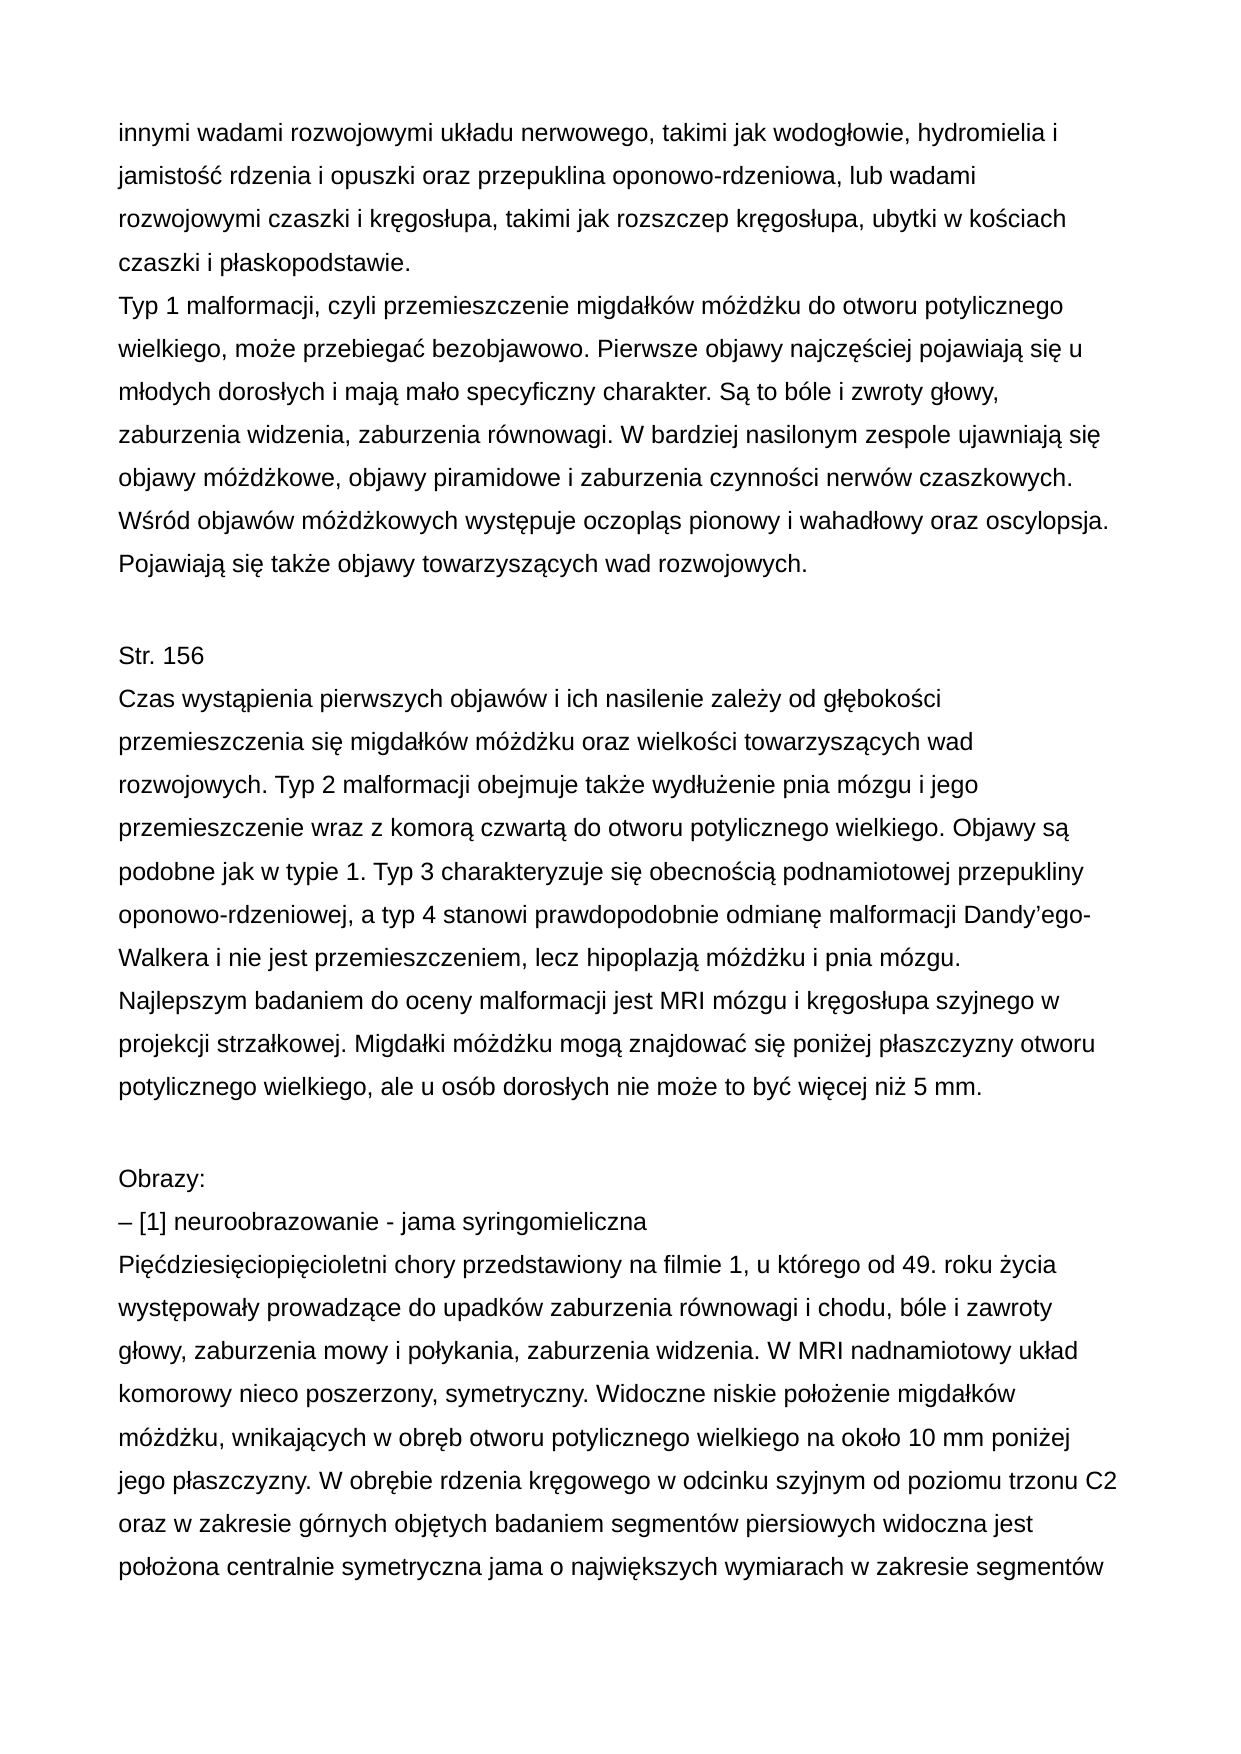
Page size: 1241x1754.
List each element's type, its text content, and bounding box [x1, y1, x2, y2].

text innymi wadami rozwojowymi układu nerwowego, takimi jak wodogłowie, hydromielia i jamistość rdzenia i opuszki oraz przepuklina oponowo-rdzeniowa, lub wadami rozwojowymi czaszki i kręgosłupa, takimi jak rozszczep kręgosłupa, ubytki w kościach czaszki i płaskopodstawie. [118, 118, 1122, 276]
text Pięćdziesięciopięcioletni chory przedstawiony na filmie 1, u którego od 49. roku życia występowały prowadzące do upadków zaburzenia równowagi i chodu, bóle i zawroty głowy, zaburzenia mowy i połykania, zaburzenia widzenia. W MRI nadnamiotowy układ komorowy nieco poszerzony, symetryczny. Widoczne niskie położenie migdałków móżdżku, wnikających w obręb otworu potylicznego wielkiego na około 10 mm poniżej jego płaszczyzny. W obrębie rdzenia kręgowego w odcinku szyjnym od poziomu trzonu C2 oraz w zakresie górnych objętych badaniem segmentów piersiowych widoczna jest położona centralnie symetryczna jama o największych wymiarach w zakresie segmentów [118, 1250, 1122, 1581]
text – [1] neuroobrazowanie - jama syringomieliczna [118, 1207, 1122, 1236]
text Typ 1 malformacji, czyli przemieszczenie migdałków móżdżku do otworu potylicznego wielkiego, może przebiegać bezobjawowo. Pierwsze objawy najczęściej pojawiają się u młodych dorosłych i mają mało specyficzny charakter. Są to bóle i zwroty głowy, zaburzenia widzenia, zaburzenia równowagi. W bardziej nasilonym zespole ujawniają się objawy móżdżkowe, objawy piramidowe i zaburzenia czynności nerwów czaszkowych. Wśród objawów móżdżkowych występuje oczopląs pionowy i wahadłowy oraz oscylopsja. Pojawiają się także objawy towarzyszących wad rozwojowych. [118, 291, 1122, 578]
text Najlepszym badaniem do oceny malformacji jest MRI mózgu i kręgosłupa szyjnego w projekcji strzałkowej. Migdałki móżdżku mogą znajdować się poniżej płaszczyzny otworu potylicznego wielkiego, ale u osób dorosłych nie może to być więcej niż 5 mm. [118, 986, 1122, 1101]
text Str. 156 [118, 641, 1122, 670]
text Obrazy: [118, 1164, 1122, 1192]
text Czas wystąpienia pierwszych objawów i ich nasilenie zależy od głębokości przemieszczenia się migdałków móżdżku oraz wielkości towarzyszących wad rozwojowych. Typ 2 malformacji obejmuje także wydłużenie pnia mózgu i jego przemieszczenie wraz z komorą czwartą do otworu potylicznego wielkiego. Objawy są podobne jak w typie 1. Typ 3 charakteryzuje się obecnością podnamiotowej przepukliny oponowo-rdzeniowej, a typ 4 stanowi prawdopodobnie odmianę malformacji Dandy’ego-Walkera i nie jest przemieszczeniem, lecz hipoplazją móżdżku i pnia mózgu. [118, 684, 1122, 972]
